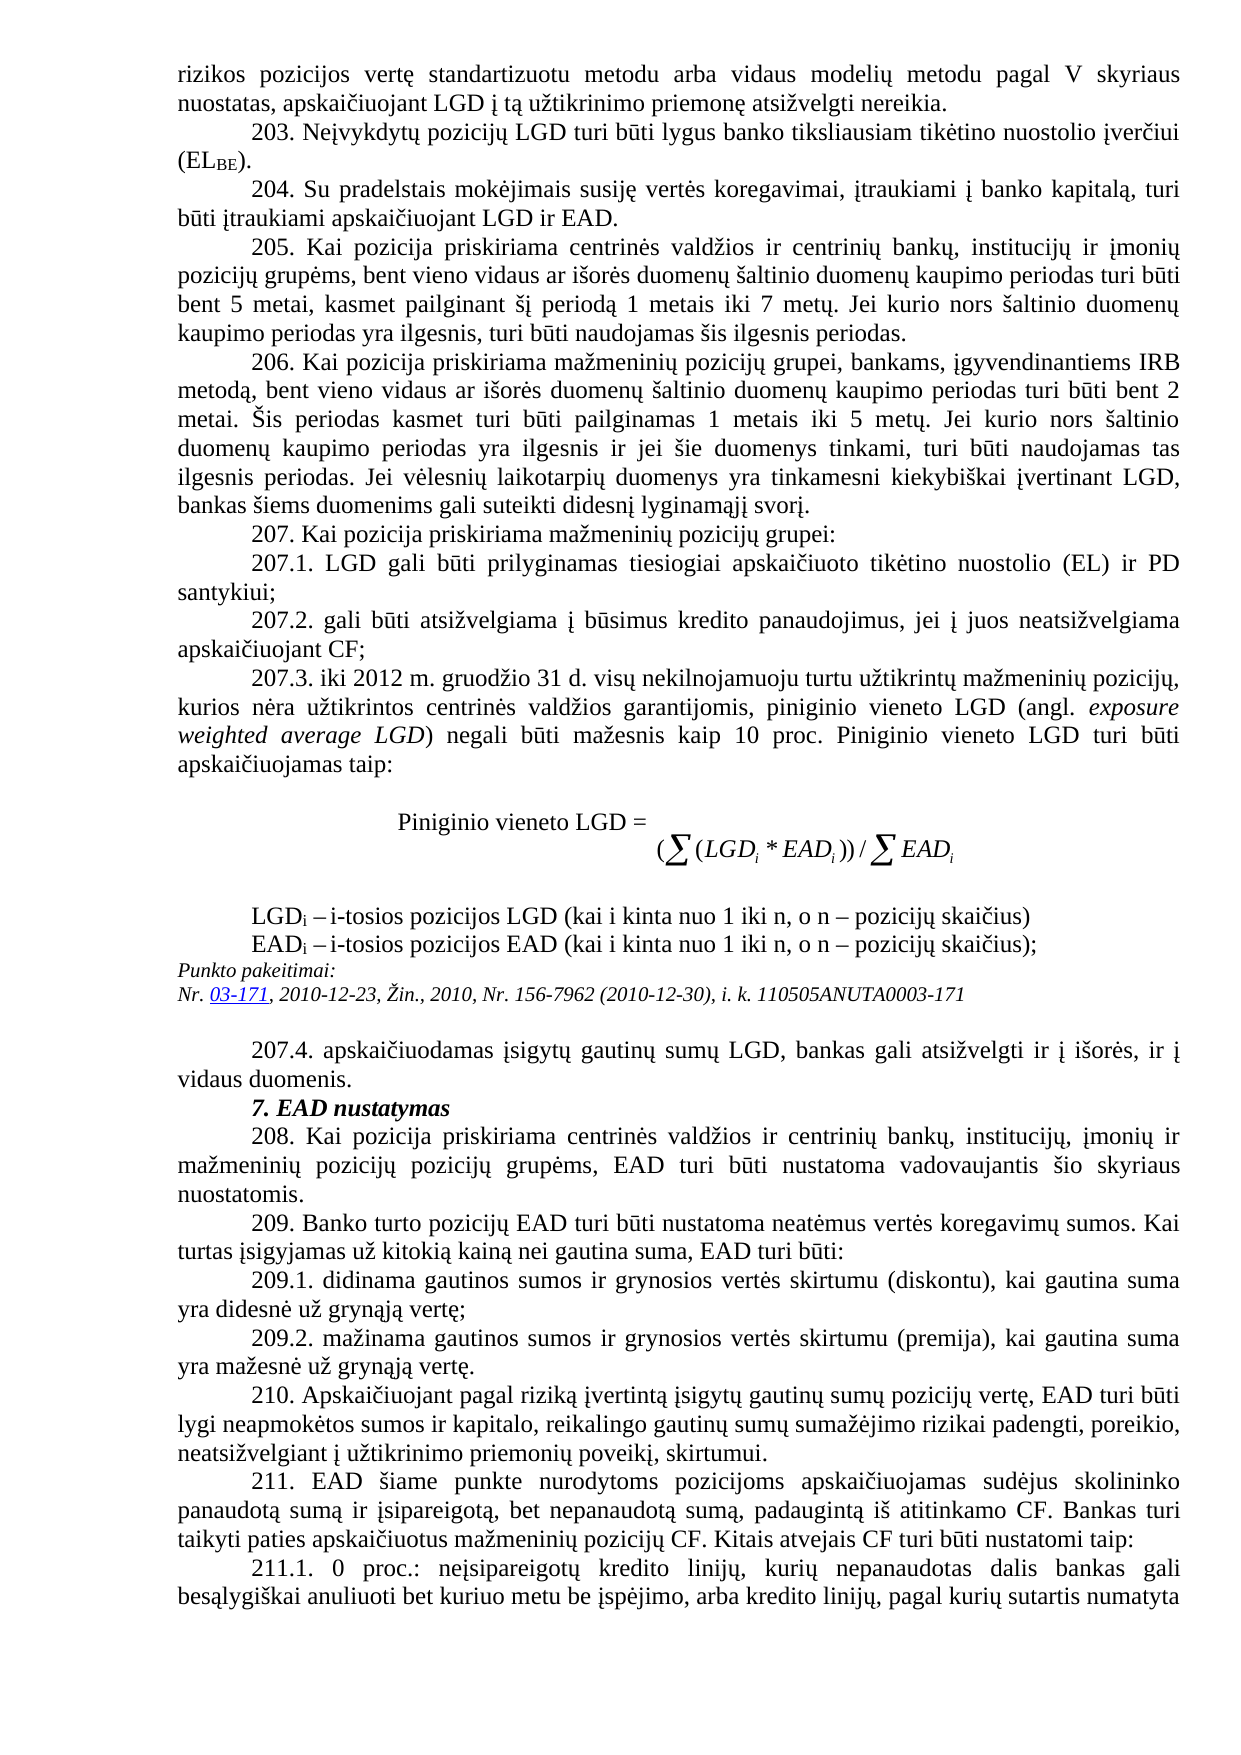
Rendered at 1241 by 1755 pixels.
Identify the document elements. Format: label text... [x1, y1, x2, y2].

text 208. Kai pozicija priskiriama centrinės valdžios ir centrinių bankų, institucijų, įmonių ir mažmeninių pozicijų pozicijų grupėms, EAD turi būti nustatoma vadovaujantis šio skyriaus nuostatomis. [177, 1121, 1181, 1208]
text 209.2. mažinama gautinos sumos ir grynosios vertės skirtumu (premija), kai gautina suma yra mažesnė už grynąją vertę. [177, 1323, 1181, 1380]
text 211. EAD šiame punkte nurodytoms pozicijoms apskaičiuojamas sudėjus skolininko panaudotą sumą ir įsipareigotą, bet nepanaudotą sumą, padaugintą iš atitinkamo CF. Bankas turi taikyti paties apskaičiuotus mažmeninių pozicijų CF. Kitais atvejais CF turi būti nustatomi taip: [177, 1466, 1181, 1553]
text LGDi – i-tosios pozicijos LGD (kai i kinta nuo 1 iki n, o n – pozicijų skaičius) [177, 901, 1181, 929]
text 7. EAD nustatymas [177, 1093, 1181, 1121]
text 203. Neįvykdytų pozicijų LGD turi būti lygus banko tiksliausiam tikėtino nuostolio įverčiui (ELBE). [177, 117, 1181, 174]
text 206. Kai pozicija priskiriama mažmeninių pozicijų grupei, bankams, įgyvendinantiems IRB metodą, bent vieno vidaus ar išorės duomenų šaltinio duomenų kaupimo periodas turi būti bent 2 metai. Šis periodas kasmet turi būti pailginamas 1 metais iki 5 metų. Jei kurio nors šaltinio duomenų kaupimo periodas yra ilgesnis ir jei šie duomenys tinkami, turi būti naudojamas tas ilgesnis periodas. Jei vėlesnių laikotarpių duomenys yra tinkamesni kiekybiškai įvertinant LGD, bankas šiems duomenims gali suteikti didesnį lyginamąjį svorį. [177, 347, 1181, 519]
text 205. Kai pozicija priskiriama centrinės valdžios ir centrinių bankų, institucijų ir įmonių pozicijų grupėms, bent vieno vidaus ar išorės duomenų šaltinio duomenų kaupimo periodas turi būti bent 5 metai, kasmet pailginant šį periodą 1 metais iki 7 metų. Jei kurio nors šaltinio duomenų kaupimo periodas yra ilgesnis, turi būti naudojamas šis ilgesnis periodas. [177, 232, 1181, 347]
text 207.1. LGD gali būti prilyginamas tiesiogiai apskaičiuoto tikėtino nuostolio (EL) ir PD santykiui; [177, 548, 1181, 605]
text 207. Kai pozicija priskiriama mažmeninių pozicijų grupei: [177, 519, 1181, 548]
text 209. Banko turto pozicijų EAD turi būti nustatoma neatėmus vertės koregavimų sumos. Kai turtas įsigyjamas už kitokią kainą nei gautina suma, EAD turi būti: [177, 1208, 1181, 1265]
text Punkto pakeitimai: [177, 958, 1181, 982]
text 207.4. apskaičiuodamas įsigytų gautinų sumų LGD, bankas gali atsižvelgti ir į išorės, ir į vidaus duomenis. [177, 1035, 1181, 1093]
text 204. Su pradelstais mokėjimais susiję vertės koregavimai, įtraukiami į banko kapitalą, turi būti įtraukiami apskaičiuojant LGD ir EAD. [177, 174, 1181, 232]
text 207.3. iki 2012 m. gruodžio 31 d. visų nekilnojamuoju turtu užtikrintų mažmeninių pozicijų, kurios nėra užtikrintos centrinės valdžios garantijomis, piniginio vieneto LGD (angl. exposure weighted average LGD) negali būti mažesnis kaip 10 proc. Piniginio vieneto LGD turi būti apskaičiuojamas taip: [177, 663, 1181, 778]
text Piniginio vieneto LGD = [177, 807, 1181, 872]
text 209.1. didinama gautinos sumos ir grynosios vertės skirtumu (diskontu), kai gautina suma yra didesnė už grynąją vertę; [177, 1265, 1181, 1323]
text 211.1. 0 proc.: neįsipareigotų kredito linijų, kurių nepanaudotas dalis bankas gali besąlygiškai anuliuoti bet kuriuo metu be įspėjimo, arba kredito linijų, pagal kurių sutartis numatyta [177, 1553, 1181, 1610]
text Nr. 03-171, 2010-12-23, Žin., 2010, Nr. 156-7962 (2010-12-30), i. k. 110505ANUTA0003-171 [177, 982, 1181, 1006]
text 210. Apskaičiuojant pagal riziką įvertintą įsigytų gautinų sumų pozicijų vertę, EAD turi būti lygi neapmokėtos sumos ir kapitalo, reikalingo gautinų sumų sumažėjimo rizikai padengti, poreikio, neatsižvelgiant į užtikrinimo priemonių poveikį, skirtumui. [177, 1380, 1181, 1466]
text rizikos pozicijos vertę standartizuotu metodu arba vidaus modelių metodu pagal V skyriaus nuostatas, apskaičiuojant LGD į tą užtikrinimo priemonę atsižvelgti nereikia. [177, 59, 1181, 117]
text 207.2. gali būti atsižvelgiama į būsimus kredito panaudojimus, jei į juos neatsižvelgiama apskaičiuojant CF; [177, 605, 1181, 663]
text EADi – i-tosios pozicijos EAD (kai i kinta nuo 1 iki n, o n – pozicijų skaičius); [177, 929, 1181, 958]
